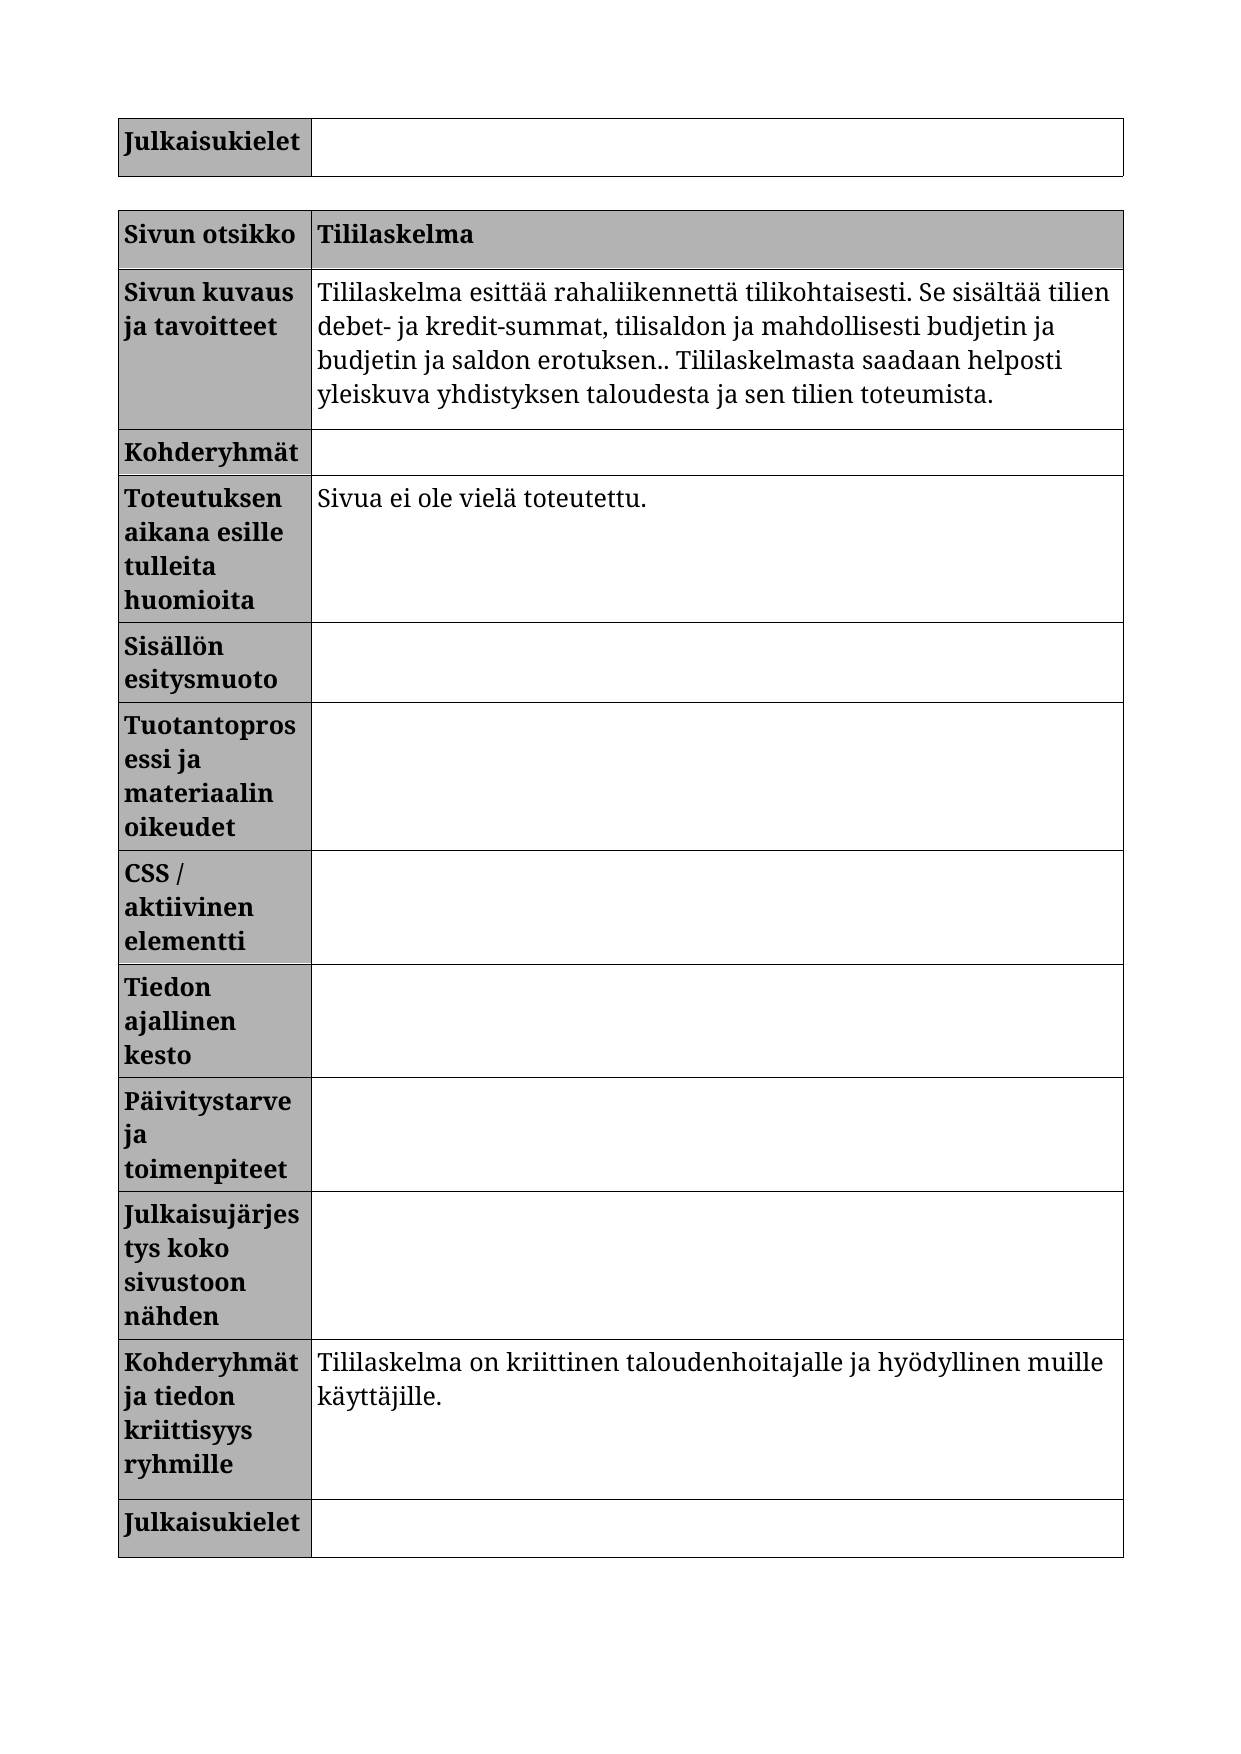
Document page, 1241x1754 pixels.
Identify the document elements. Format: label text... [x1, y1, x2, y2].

table_cell Julkaisukielet [119, 1500, 311, 1557]
table_cell Tililaskelma on kriittinen taloudenhoitajalle ja hyödyllinen muille käyttäjille. [312, 1340, 1123, 1499]
table_cell [312, 851, 1123, 963]
table_cell [312, 1078, 1123, 1191]
table_cell [312, 703, 1123, 850]
table_cell [312, 1500, 1123, 1557]
table_cell Tuotantoprosessi ja materiaalin oikeudet [119, 703, 311, 850]
table_cell Sivun kuvaus ja tavoitteet [119, 270, 311, 429]
table_cell Julkaisujärjestys koko sivustoon nähden [119, 1192, 311, 1339]
table_cell [312, 965, 1123, 1077]
table_cell [312, 1192, 1123, 1339]
table_cell [312, 430, 1123, 474]
table_cell Julkaisukielet [119, 119, 311, 176]
table_cell Toteutuksen aikana esille tulleita huomioita [119, 476, 311, 622]
table_cell [312, 623, 1123, 702]
table_cell Sivua ei ole vielä toteutettu. [312, 476, 1123, 622]
table_cell Päivitystarve ja toimenpiteet [119, 1078, 311, 1191]
table_cell Tiedon ajallinen kesto [119, 965, 311, 1077]
table_cell [312, 119, 1123, 176]
table_cell Sisällön esitysmuoto [119, 623, 311, 702]
table_cell Kohderyhmät [119, 430, 311, 474]
table_header Tililaskelma [312, 211, 1123, 268]
table_cell Tililaskelma esittää rahaliikennettä tilikohtaisesti. Se sisältää tilien debet- ja kredit-summat, tilisaldon ja mahdollisesti budjetin ja budjetin ja saldon erotuksen.. Tililaskelmasta saadaan helposti yleiskuva yhdistyksen taloudesta ja sen tilien toteumista. [312, 270, 1123, 429]
table_cell Kohderyhmät ja tiedon kriittisyys ryhmille [119, 1340, 311, 1499]
table_header Sivun otsikko [119, 211, 311, 268]
table_cell CSS / aktiivinen elementti [119, 851, 311, 963]
